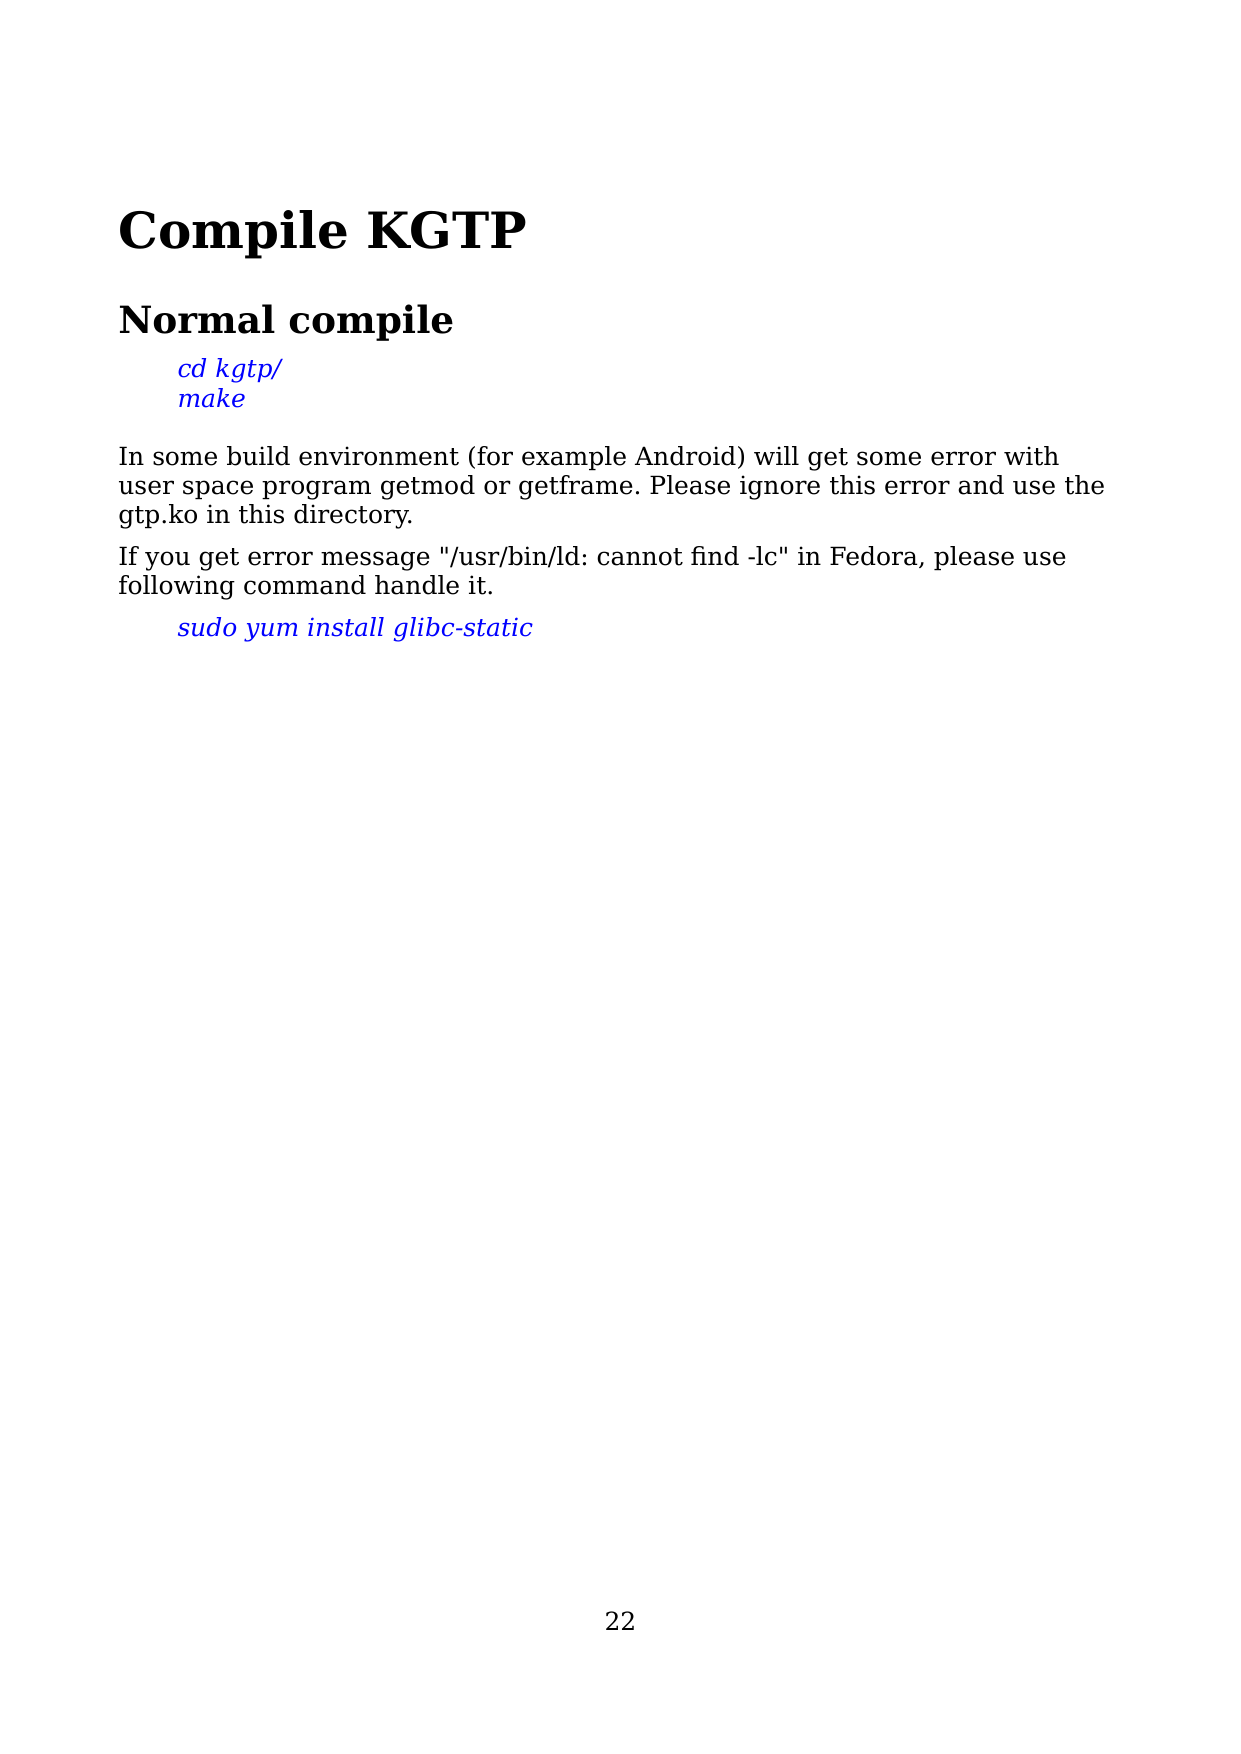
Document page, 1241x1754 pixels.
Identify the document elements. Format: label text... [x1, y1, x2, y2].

text In some build environment (for example Android) will get some error with user space program getmod or getframe. Please ignore this error and use the gtp.ko in this directory. [118, 442, 1122, 529]
text cd kgtp/ [177, 354, 1063, 384]
text sudo yum install glibc-static [177, 613, 1063, 642]
subtitle Compile KGTP [118, 202, 1122, 261]
subtitle Normal compile [118, 298, 1122, 342]
text make [177, 384, 1063, 413]
text If you get error message "/usr/bin/ld: cannot find -lc" in Fedora, please use following command handle it. [118, 542, 1122, 600]
